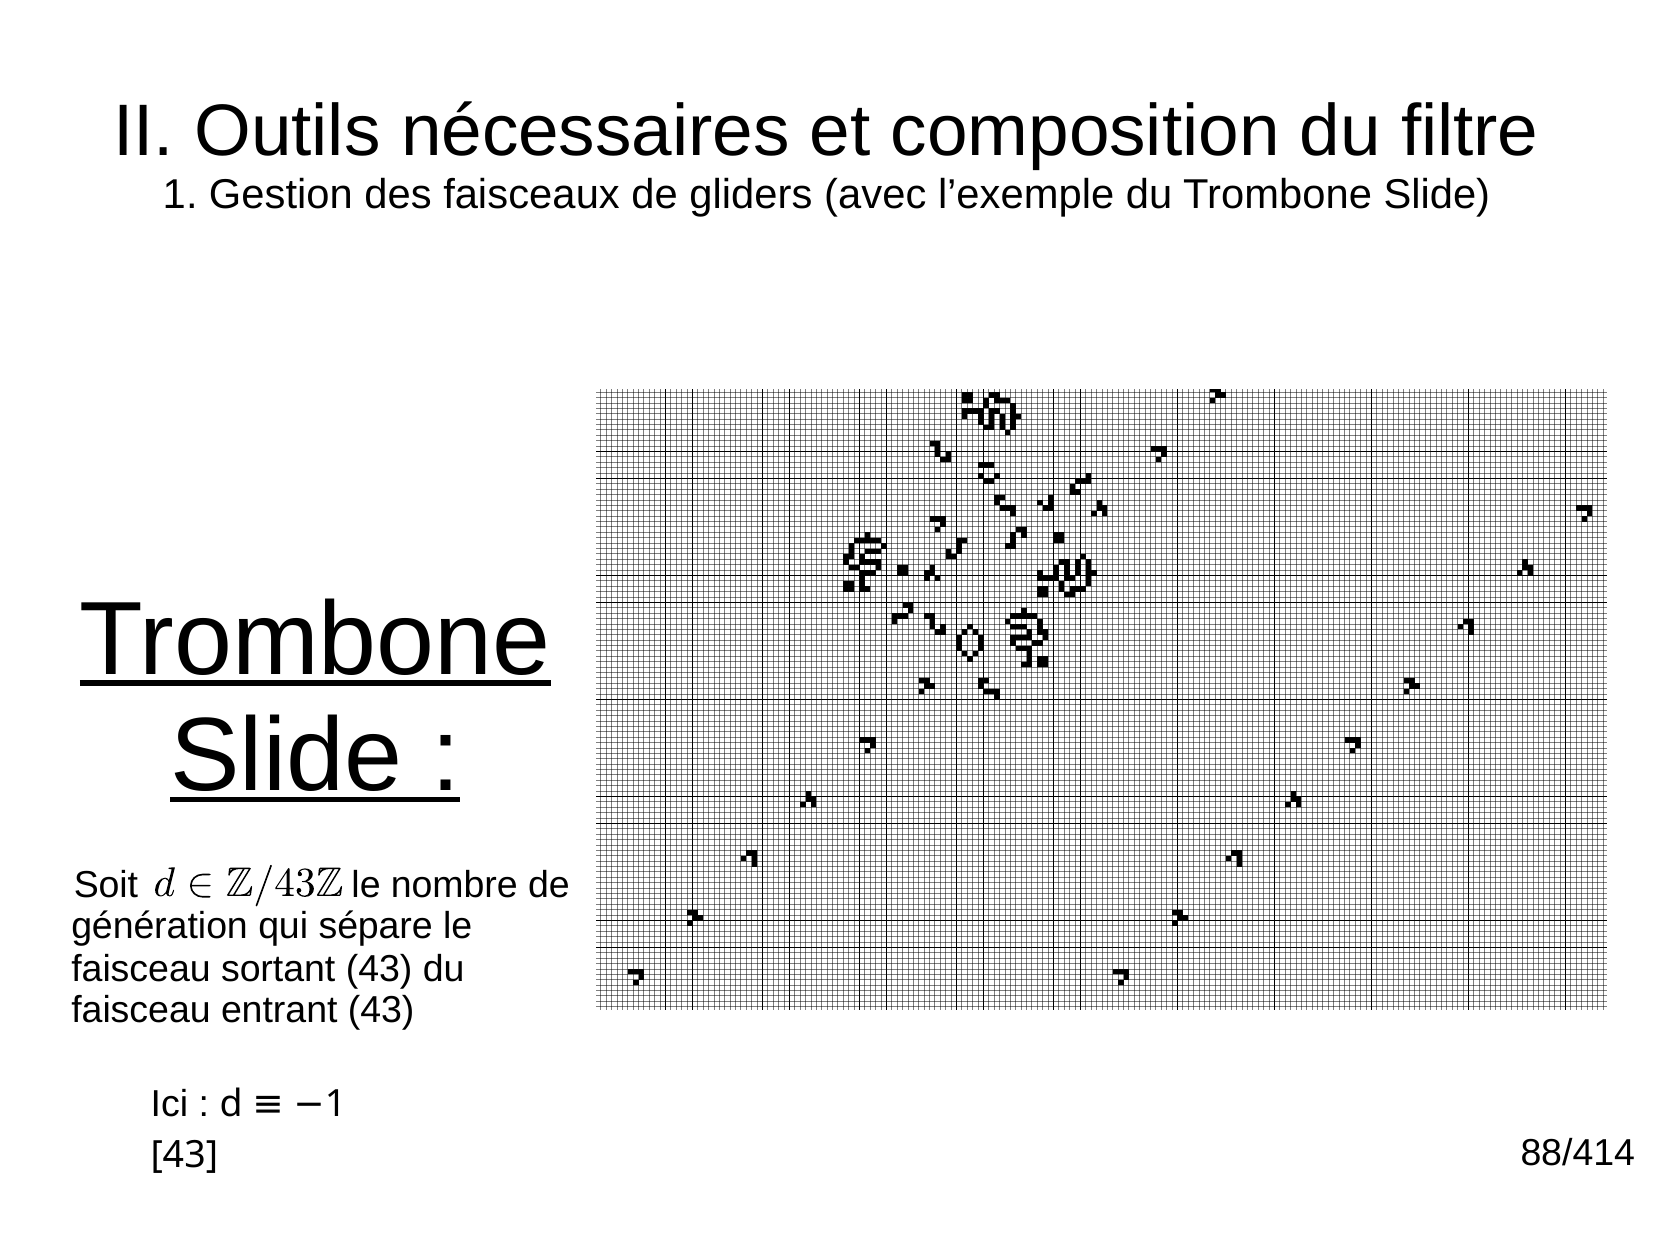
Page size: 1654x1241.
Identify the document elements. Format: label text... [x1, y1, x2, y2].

title II. Outils nécessaires et composition du filtre 1. Gestion des faisceaux de gliders (avec l’exemple du Trombone Slide) [82, 49, 1571, 257]
picture [153, 863, 336, 897]
text_box le nombre de [336, 856, 586, 897]
text_box génération qui sépare le faisceau sortant (43) du faisceau entrant (43) [56, 897, 656, 1039]
text_box <number>/414 [1505, 1124, 1654, 1182]
text_box Trombone Slide : [65, 572, 566, 821]
text_box Soit [59, 856, 154, 897]
picture [596, 389, 1607, 1010]
text_box Ici : d ≡ −1 [43] [135, 1068, 432, 1171]
